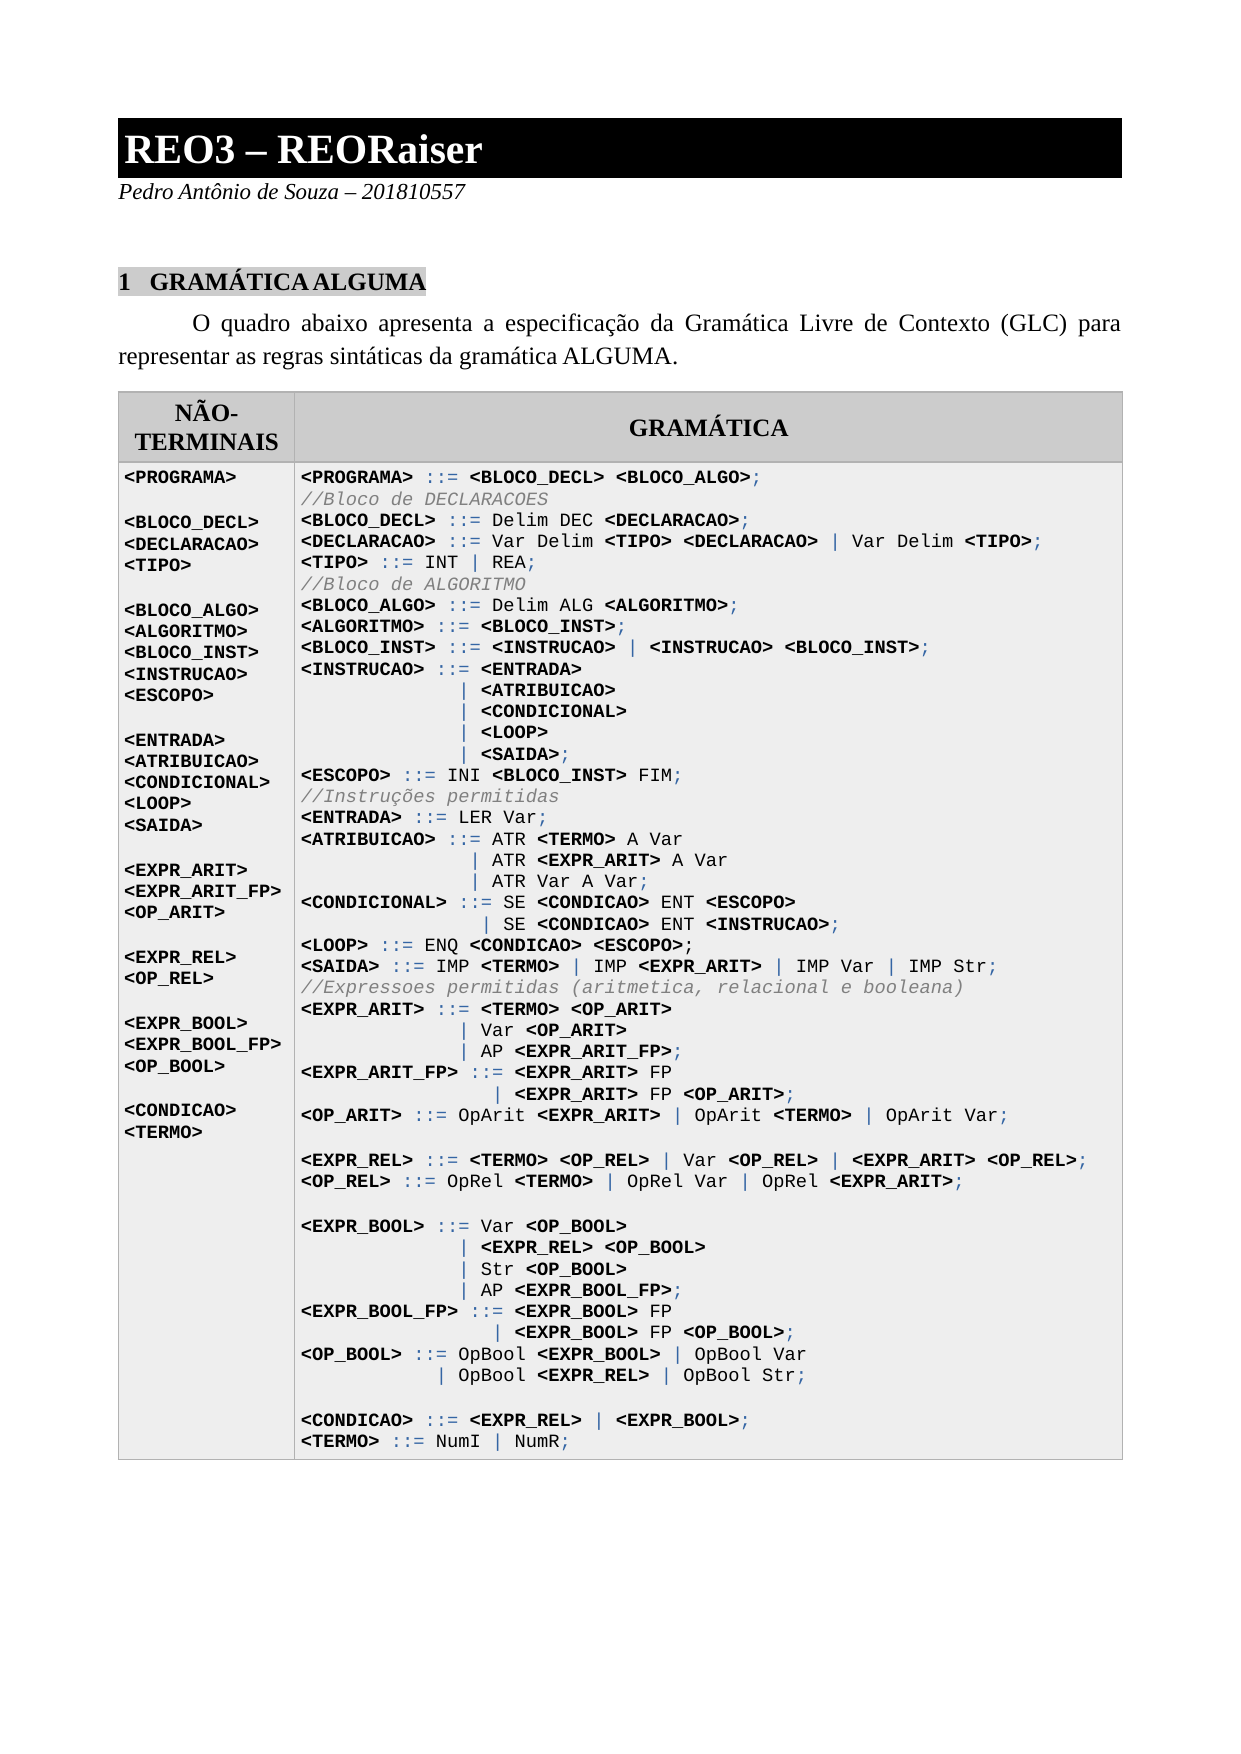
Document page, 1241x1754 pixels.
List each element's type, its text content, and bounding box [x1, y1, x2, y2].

text O quadro abaixo apresenta a especificação da Gramática Livre de Contexto (GLC) para representar as regras sintáticas da gramática ALGUMA. [118, 308, 1122, 369]
text REO3 – REORaiser [118, 118, 1122, 178]
text Pedro Antônio de Souza – 201810557 [118, 178, 1122, 204]
table_cell <PROGRAMA> ::= <BLOCO_DECL> <BLOCO_ALGO>; //Bloco de DECLARACOES <BLOCO_DECL> ::= Delim DEC <DECLARACAO>; <DECLARACAO> ::= Var Delim <TIPO> <DECLARACAO> | Var Delim <TIPO>; <TIPO> ::= INT | REA; //Bloco de ALGORITMO <BLOCO_ALGO> ::= Delim ALG <ALGORITMO>; <ALGORITMO> ::= <BLOCO_INST>; <BLOCO_INST> ::= <INSTRUCAO> | <INSTRUCAO> <BLOCO_INST>; <INSTRUCAO> ::= <ENTRADA> | <ATRIBUICAO> | <CONDICIONAL> | <LOOP> | <SAIDA>; <ESCOPO> ::= INI <BLOCO_INST> FIM; //Instruções permitidas <ENTRADA> ::= LER Var; <ATRIBUICAO> ::= ATR <TERMO> A Var | ATR <EXPR_ARIT> A Var | ATR Var A Var; <CONDICIONAL> ::= SE <CONDICAO> ENT <ESCOPO> | SE <CONDICAO> ENT <INSTRUCAO>; <LOOP> ::= ENQ <CONDICAO> <ESCOPO>; <SAIDA> ::= IMP <TERMO> | IMP <EXPR_ARIT> | IMP Var | IMP Str; //Expressoes permitidas (aritmetica, relacional e booleana) <EXPR_ARIT> ::= <TERMO> <OP_ARIT> | Var <OP_ARIT> | AP <EXPR_ARIT_FP>; <EXPR_ARIT_FP> ::= <EXPR_ARIT> FP | <EXPR_ARIT> FP <OP_ARIT>; <OP_ARIT> ::= OpArit <EXPR_ARIT> | OpArit <TERMO> | OpArit Var; <EXPR_REL> ::= <TERMO> <OP_REL> | Var <OP_REL> | <EXPR_ARIT> <OP_REL>; <OP_REL> ::= OpRel <TERMO> | OpRel Var | OpRel <EXPR_ARIT>; <EXPR_BOOL> ::= Var <OP_BOOL> | <EXPR_REL> <OP_BOOL> | Str <OP_BOOL> | AP <EXPR_BOOL_FP>; <EXPR_BOOL_FP> ::= <EXPR_BOOL> FP | <EXPR_BOOL> FP <OP_BOOL>; <OP_BOOL> ::= OpBool <EXPR_BOOL> | OpBool Var | OpBool <EXPR_REL> | OpBool Str; <CONDICAO> ::= <EXPR_REL> | <EXPR_BOOL>; <TERMO> ::= NumI | NumR; [295, 463, 1122, 1459]
text 1 gramática ALGUMA [0, 267, 1122, 296]
table_cell <PROGRAMA> <BLOCO_DECL> <DECLARACAO> <TIPO> <BLOCO_ALGO> <ALGORITMO> <BLOCO_INST> <INSTRUCAO> <ESCOPO> <ENTRADA> <ATRIBUICAO> <CONDICIONAL> <LOOP> <SAIDA> <EXPR_ARIT> <EXPR_ARIT_FP> <OP_ARIT> <EXPR_REL> <OP_REL> <EXPR_BOOL> <EXPR_BOOL_FP> <OP_BOOL> <CONDICAO> <TERMO> [119, 463, 294, 1459]
table_header NÃO-TERMINAIS [119, 393, 294, 461]
table_header GRAMÁTICA [295, 393, 1122, 461]
